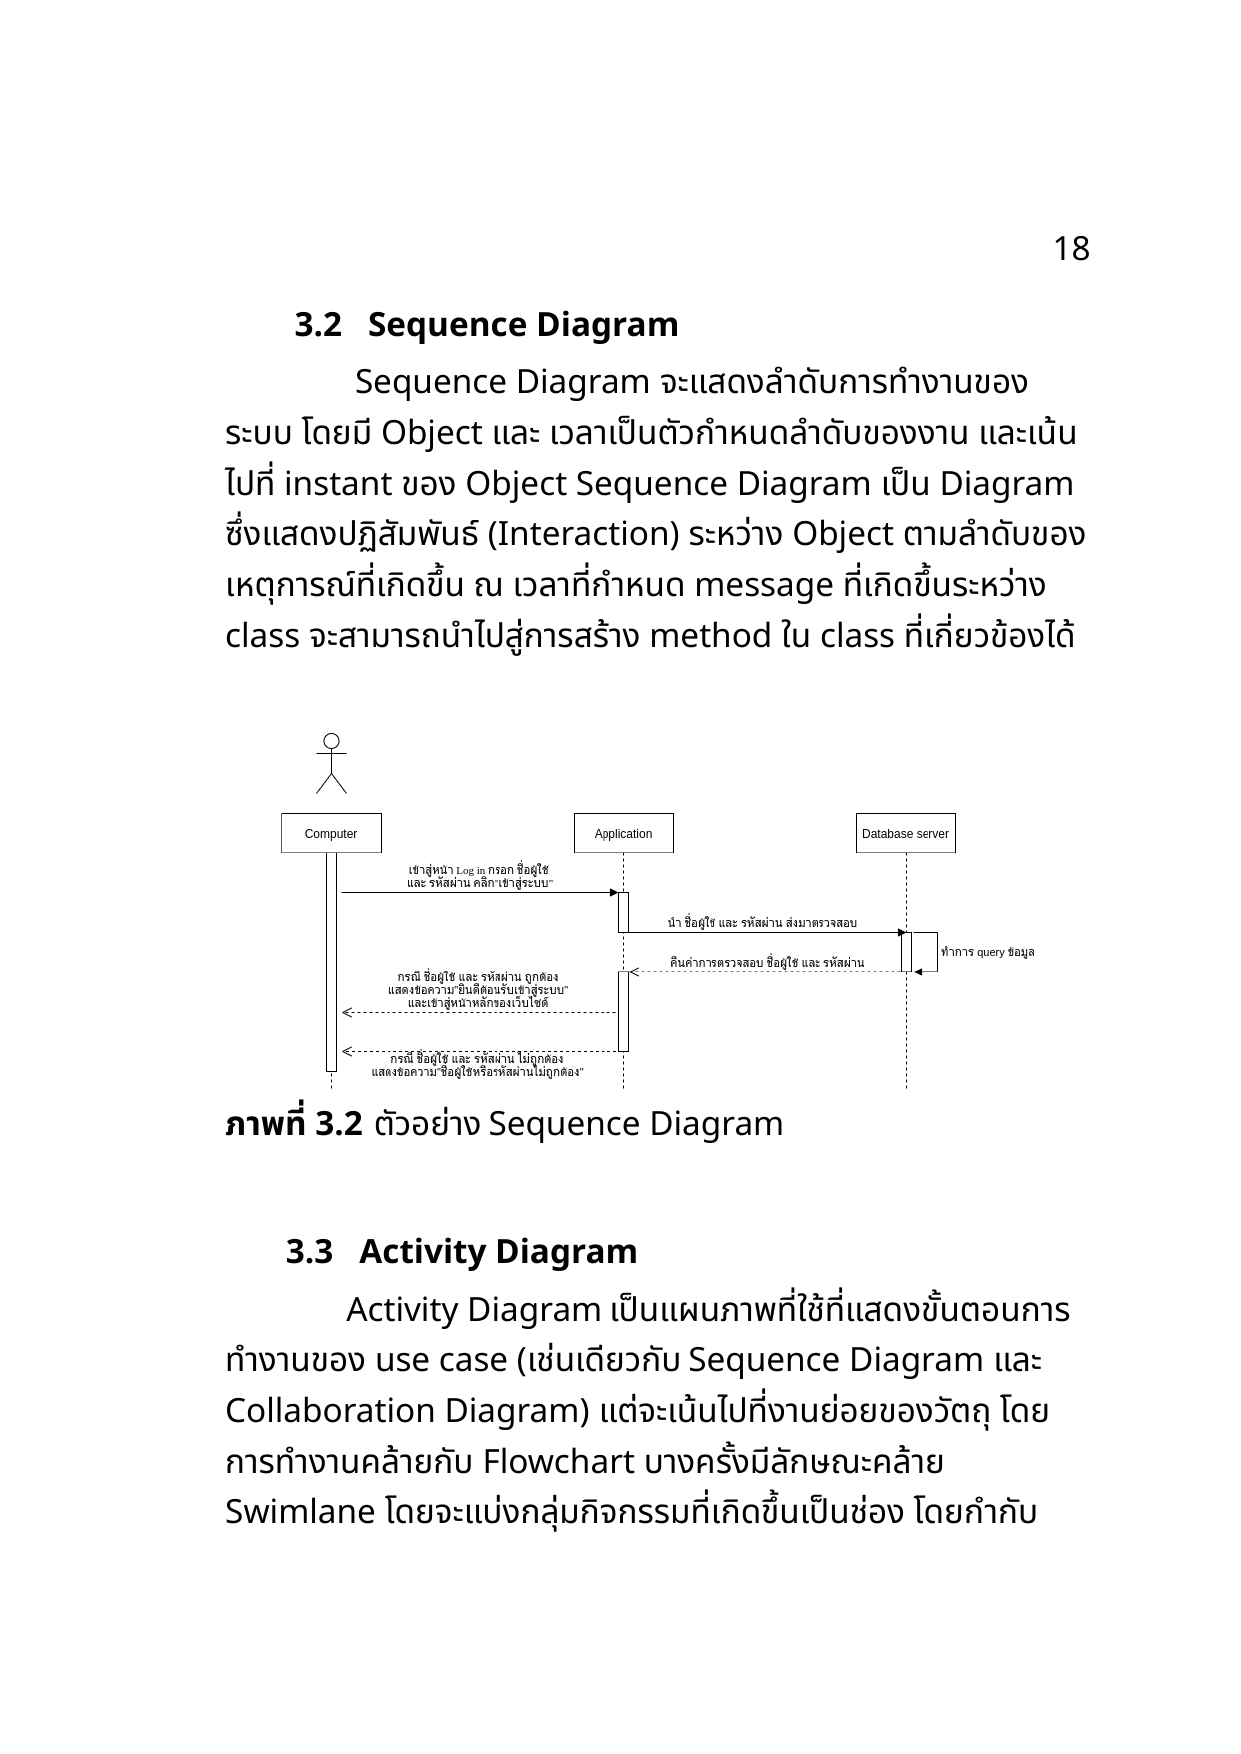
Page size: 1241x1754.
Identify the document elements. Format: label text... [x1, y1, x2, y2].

picture [281, 733, 1034, 1091]
subtitle 3.3 Activity Diagram [225, 1228, 1091, 1273]
text Activity Diagramเป็นแผนภาพที่ใช้ที่แสดงขั้นตอนการทำงานของ use case (เช่นเดียวกับSequence Diagram และ Collaboration Diagram) แต่จะเน้นไปที่งานย่อยของวัตถุ โดยการทำงานคล้ายกับ Flowchart บางครั้งมีลักษณะคล้าย Swimlane โดยจะแบ่งกลุ่มกิจกรรมที่เกิดขึ้นเป็นช่อง โดยกำกับ [225, 1286, 1091, 1539]
text ภาพที่ 3.2 ตัวอย่างSequence Diagram [225, 1091, 1091, 1150]
text Sequence Diagram จะแสดงลำดับการทำงานของระบบ โดยมี Object และ เวลาเป็นตัวกำหนดลำดับของงาน และเน้นไปที่ instant ของ Object Sequence Diagram เป็น Diagram ซึ่งแสดงปฏิสัมพันธ์ (Interaction) ระหว่าง Object ตามลำดับของเหตุการณ์ที่เกิดขึ้น ณ เวลาที่กำหนด message ที่เกิดขึ้นระหว่าง class จะสามารถนำไปสู่การสร้าง method ใน class ที่เกี่ยวข้องได้ [225, 358, 1091, 662]
subtitle 3.2 Sequence Diagram [225, 300, 1091, 346]
